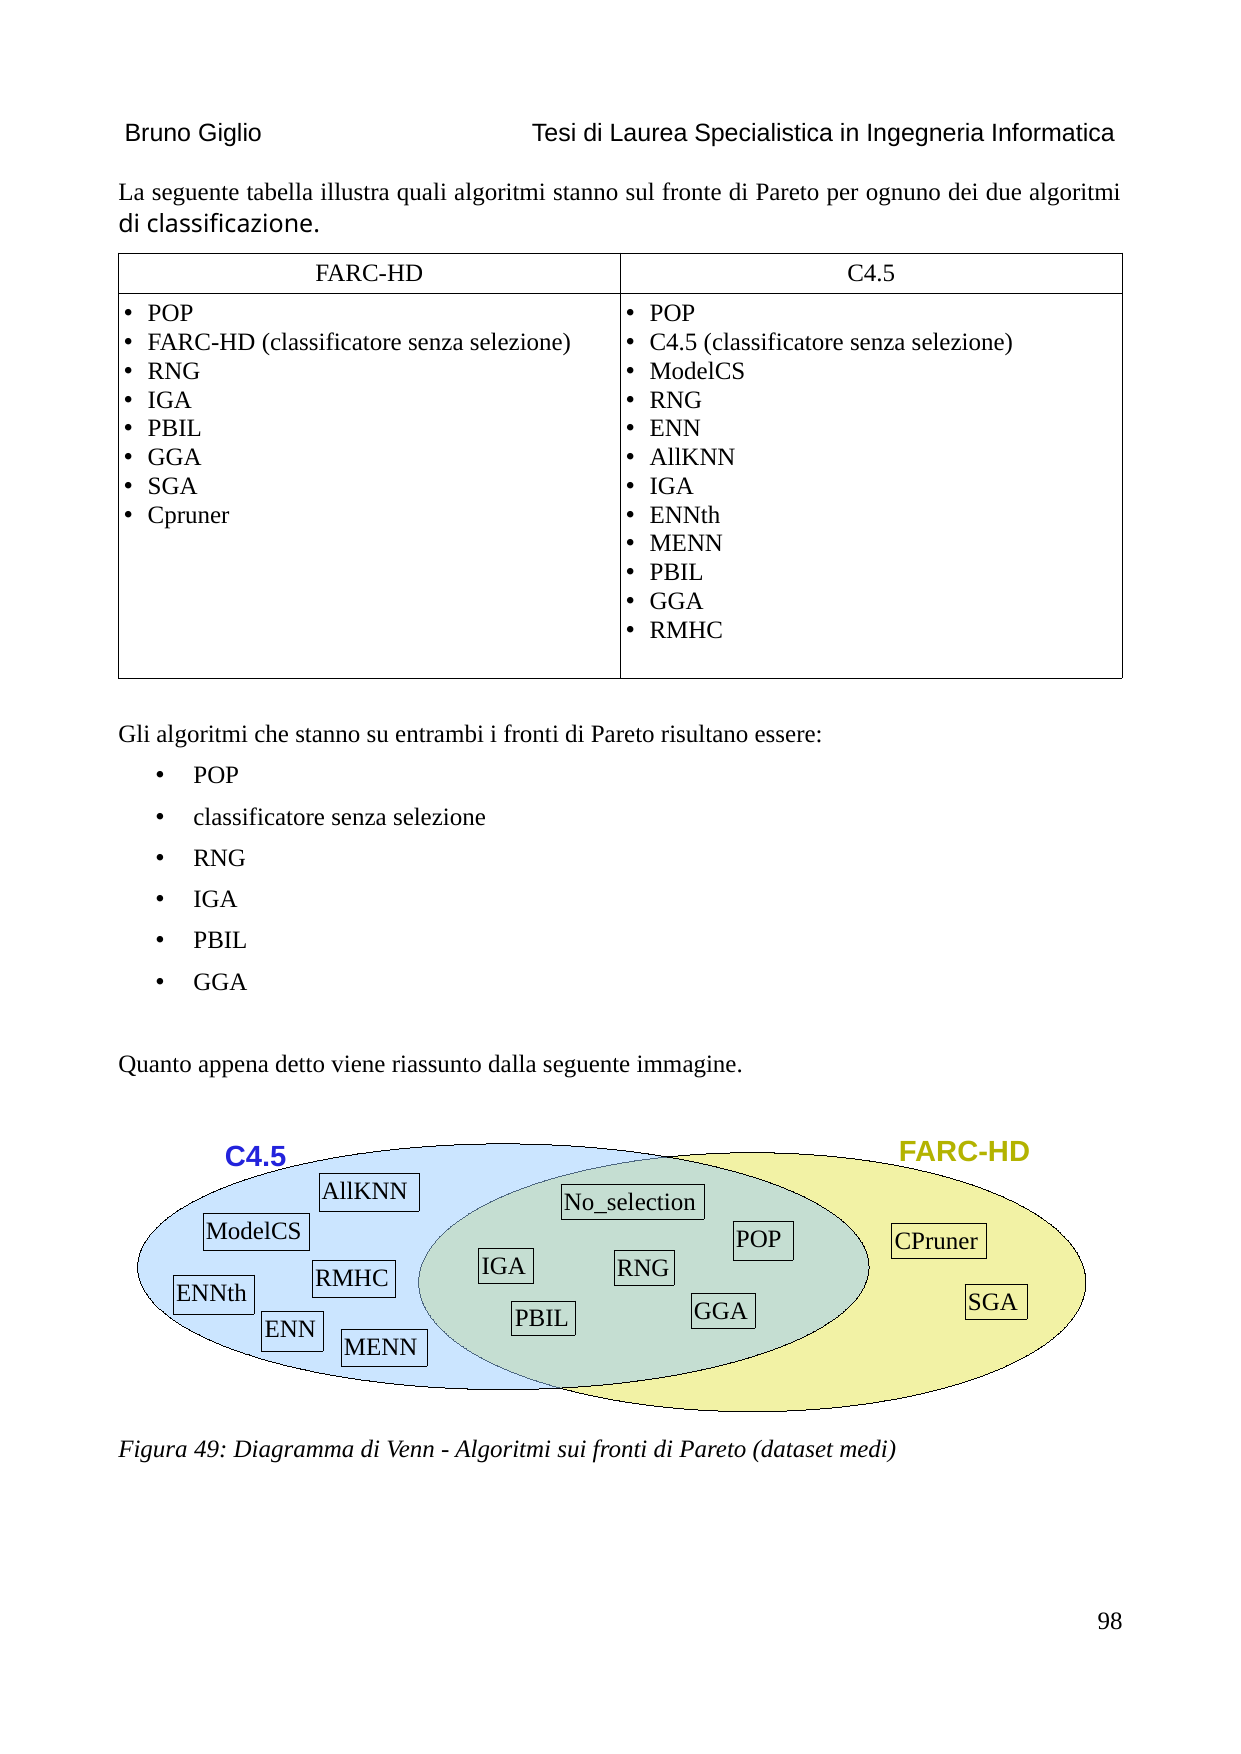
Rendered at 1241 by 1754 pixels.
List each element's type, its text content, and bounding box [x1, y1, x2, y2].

text FARC-HD [899, 1134, 1037, 1167]
table_cell POP C4.5 (classificatore senza selezione) ModelCS RNG ENN AllKNN IGA ENNth MENN PBIL GGA RMHC [621, 294, 1122, 678]
text AllKNN [321, 1176, 416, 1205]
table_header FARC-HD [119, 254, 620, 293]
text IGA [481, 1251, 531, 1280]
text MENN [344, 1332, 424, 1361]
text La seguente tabella illustra quali algoritmi stanno sul fronte di Pareto per ognuno dei due algoritmi di classificazione. [118, 177, 1122, 240]
list PBIL [156, 926, 1122, 954]
list classificatore senza selezione [156, 802, 1122, 831]
text SGA [968, 1287, 1024, 1316]
text PBIL [514, 1303, 572, 1332]
list GGA [156, 967, 1122, 996]
text RMHC [315, 1263, 392, 1292]
table_header C4.5 [621, 254, 1122, 293]
text POP [736, 1224, 790, 1253]
list IGA [156, 884, 1122, 913]
list POP [156, 761, 1122, 789]
text Figura 49: Diagramma di Venn - Algoritmi sui fronti di Pareto (dataset medi) [118, 1434, 1122, 1462]
text RNG [617, 1253, 671, 1282]
text ModelCS [206, 1216, 307, 1245]
text Gli algoritmi che stanno su entrambi i fronti di Pareto risultano essere: [118, 719, 1122, 748]
text GGA [694, 1296, 752, 1325]
text C4.5 [224, 1138, 289, 1172]
list RNG [156, 843, 1122, 872]
text ENN [264, 1314, 319, 1343]
text ENNth [176, 1278, 251, 1306]
text No_selection [564, 1187, 701, 1216]
text CPruner [894, 1226, 984, 1255]
text Quanto appena detto viene riassunto dalla seguente immagine. [118, 1049, 1122, 1078]
table_cell POP FARC-HD (classificatore senza selezione) RNG IGA PBIL GGA SGA Cpruner [119, 294, 620, 678]
